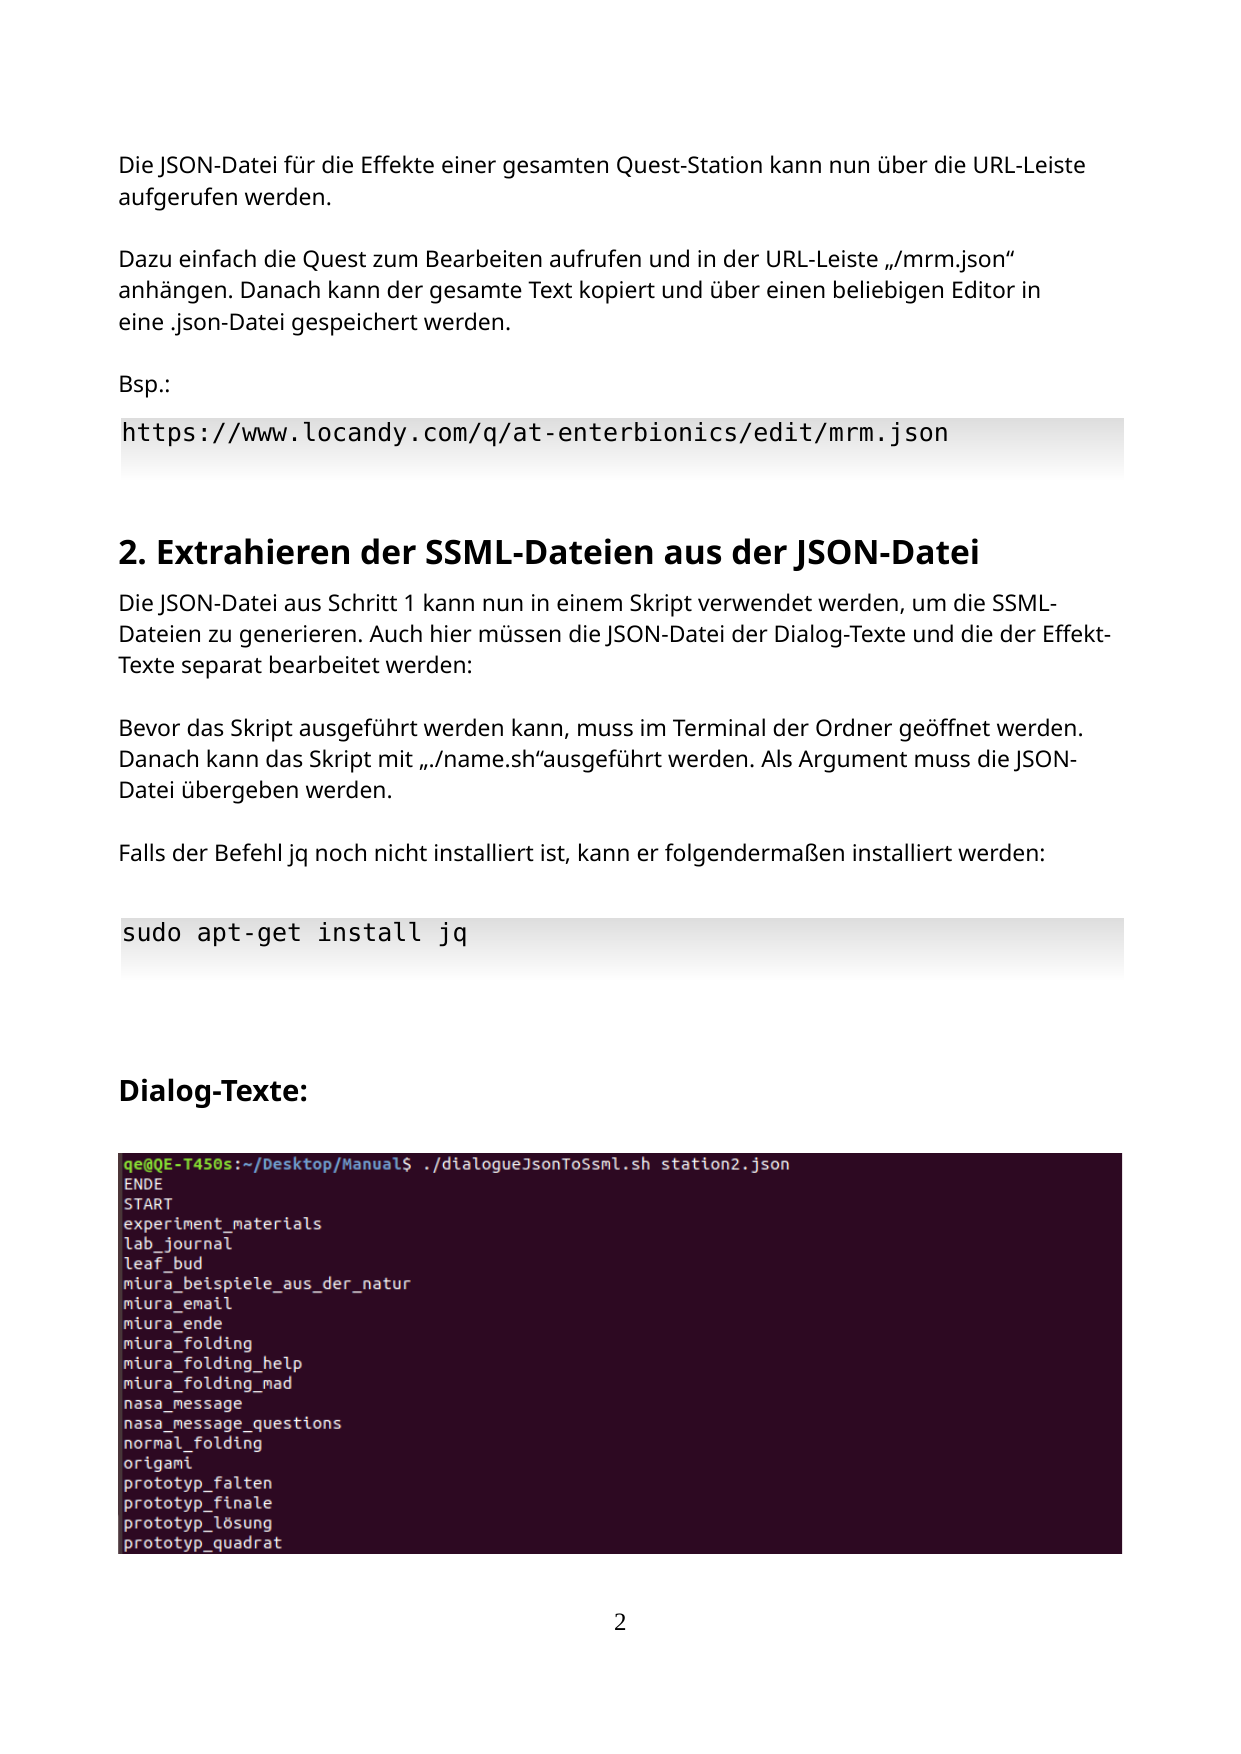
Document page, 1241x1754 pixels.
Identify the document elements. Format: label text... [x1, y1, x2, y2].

picture [118, 1153, 1123, 1554]
text Bevor das Skript ausgeführt werden kann, muss im Terminal der Ordner geöffnet werden. Danach kann das Skript mit „./name.sh“ausgeführt werden. Als Argument muss die JSON-Datei übergeben werden. [118, 712, 1122, 805]
text Die JSON-Datei aus Schritt 1 kann nun in einem Skript verwendet werden, um die SSML-Dateien zu generieren. Auch hier müssen die JSON-Datei der Dialog-Texte und die der Effekt-Texte separat bearbeitet werden: [118, 587, 1122, 680]
text Falls der Befehl jq noch nicht installiert ist, kann er folgendermaßen installiert werden: [118, 837, 1122, 868]
text Die JSON-Datei für die Effekte einer gesamten Quest-Station kann nun über die URL-Leiste aufgerufen werden. [118, 149, 1122, 212]
subtitle Dialog-Texte: [118, 1070, 1122, 1110]
subtitle 2. Extrahieren der SSML-Dateien aus der JSON-Datei [118, 528, 1122, 574]
text Dazu einfach die Quest zum Bearbeiten aufrufen und in der URL-Leiste „/mrm.json“ anhängen. Danach kann der gesamte Text kopiert und über einen beliebigen Editor in eine .json-Datei gespeichert werden. [118, 243, 1122, 337]
text Bsp.: [118, 368, 1122, 399]
